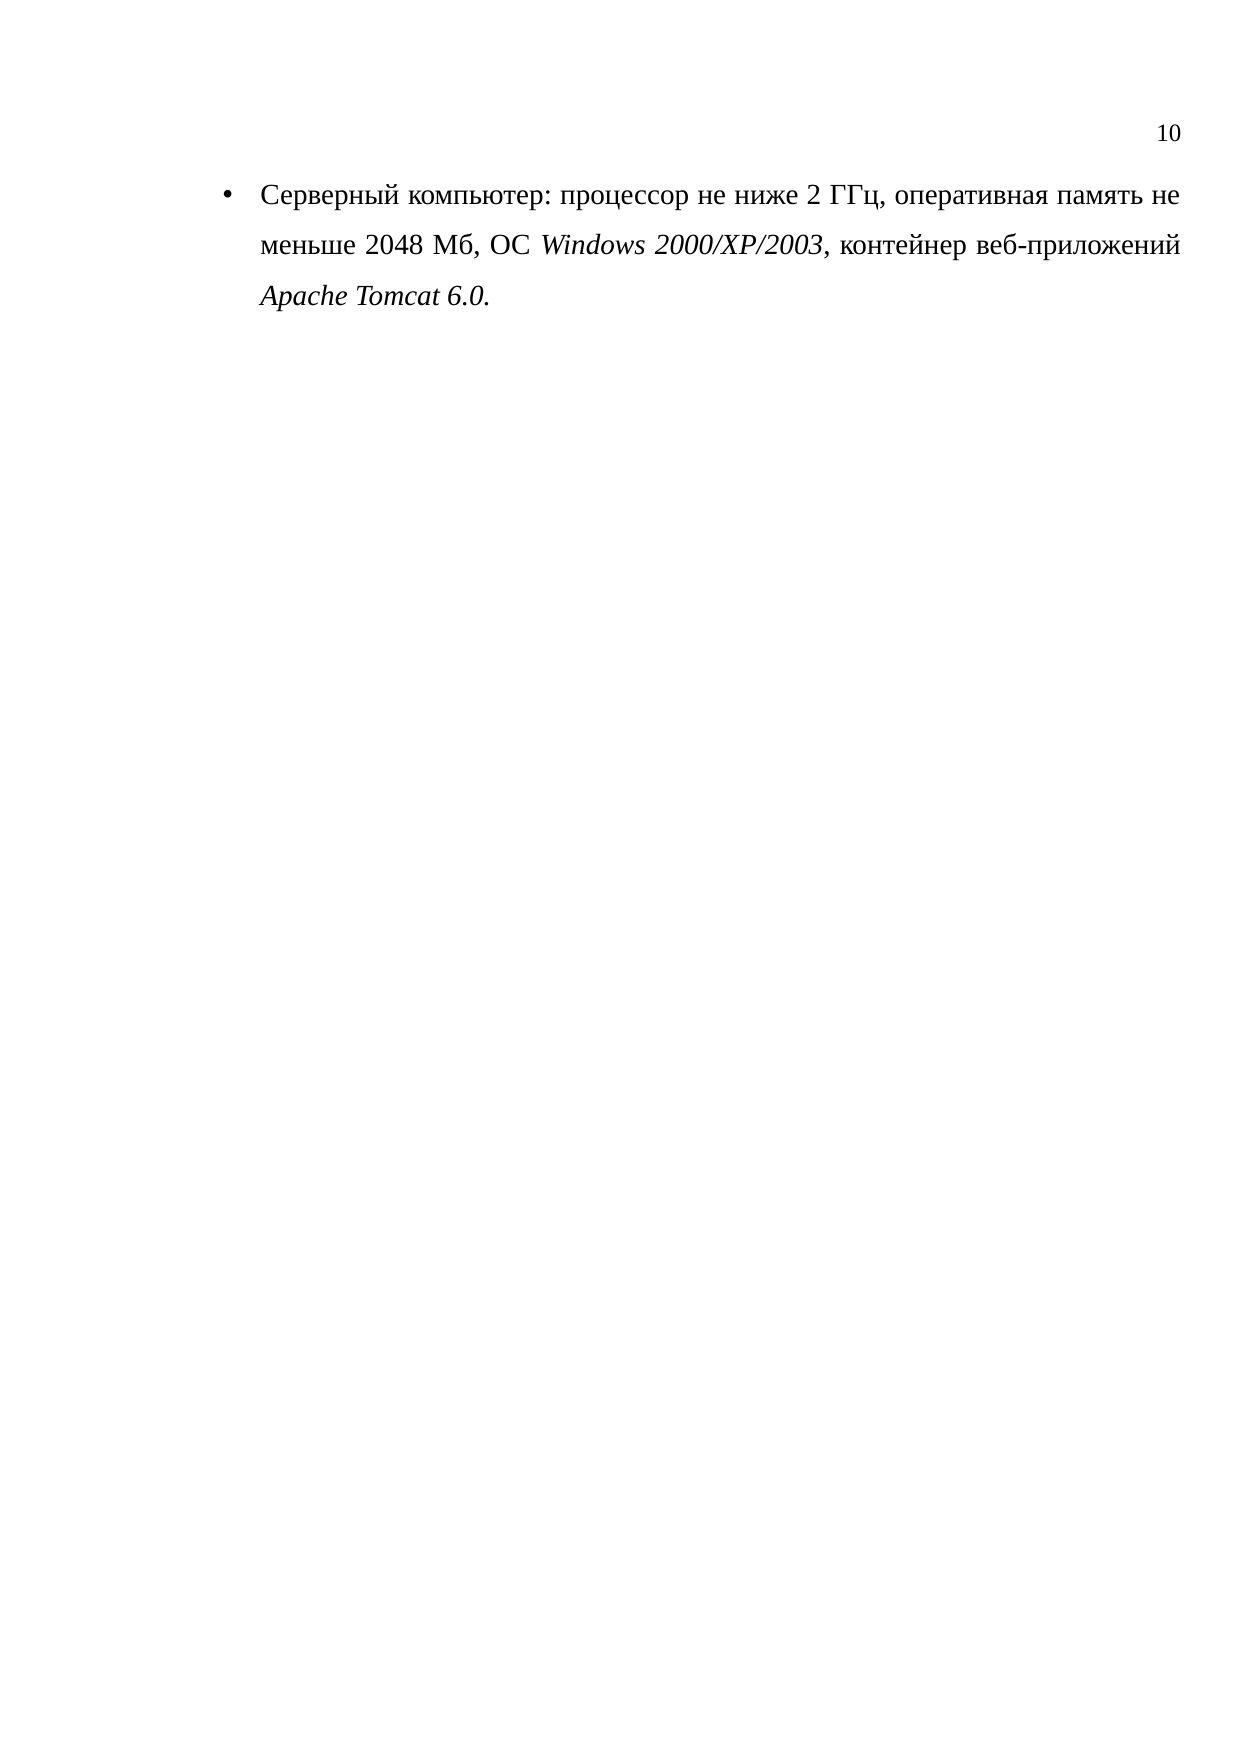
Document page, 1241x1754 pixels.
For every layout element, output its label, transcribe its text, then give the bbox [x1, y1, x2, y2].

list Серверный компьютер: процессор не ниже 2 ГГц, оперативная память не меньше 2048 Мб, ОС Windows 2000/XP/2003, контейнер веб-приложений Apache Tomcat 6.0. [223, 177, 1181, 311]
